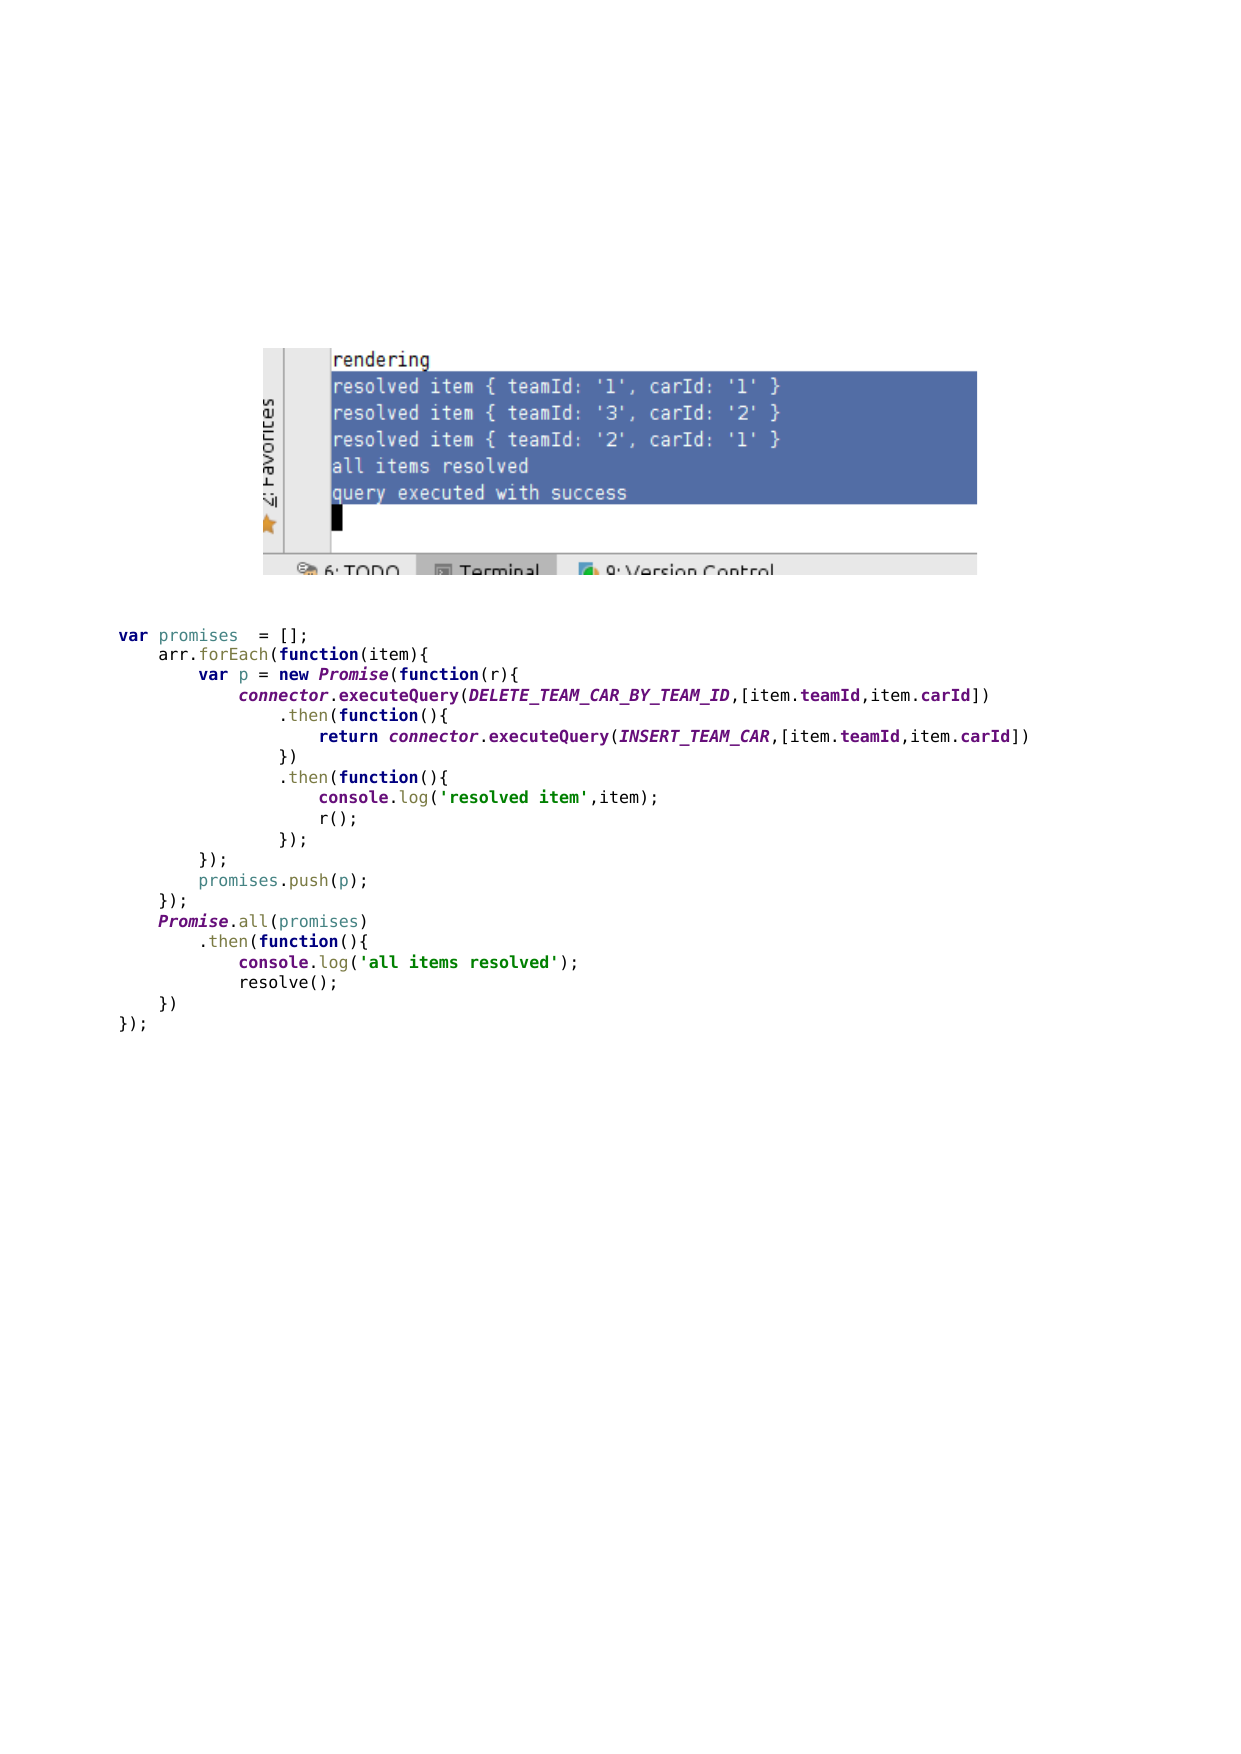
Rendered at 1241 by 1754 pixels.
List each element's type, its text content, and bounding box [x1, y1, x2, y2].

text console.log('resolved item',item); [118, 788, 1122, 809]
text }); [118, 1014, 1122, 1033]
text var p = new Promise(function(r){ [118, 665, 1122, 686]
text r(); [118, 809, 1122, 829]
text connector.executeQuery(DELETE_TEAM_CAR_BY_TEAM_ID,[item.teamId,item.carId]) [118, 686, 1122, 706]
picture [263, 348, 978, 575]
text }) [118, 747, 1122, 768]
text .then(function(){ [118, 706, 1122, 727]
text }) [118, 994, 1122, 1014]
text var promises = []; [118, 625, 1122, 645]
text resolve(); [118, 973, 1122, 994]
text return connector.executeQuery(INSERT_TEAM_CAR,[item.teamId,item.carId]) [118, 727, 1122, 747]
text promises.push(p); [118, 871, 1122, 891]
text }); [118, 850, 1122, 871]
text }); [118, 891, 1122, 912]
text .then(function(){ [118, 768, 1122, 788]
text }); [118, 829, 1122, 850]
text .then(function(){ [118, 932, 1122, 953]
text Promise.all(promises) [118, 912, 1122, 932]
text console.log('all items resolved'); [118, 953, 1122, 973]
text arr.forEach(function(item){ [118, 645, 1122, 665]
